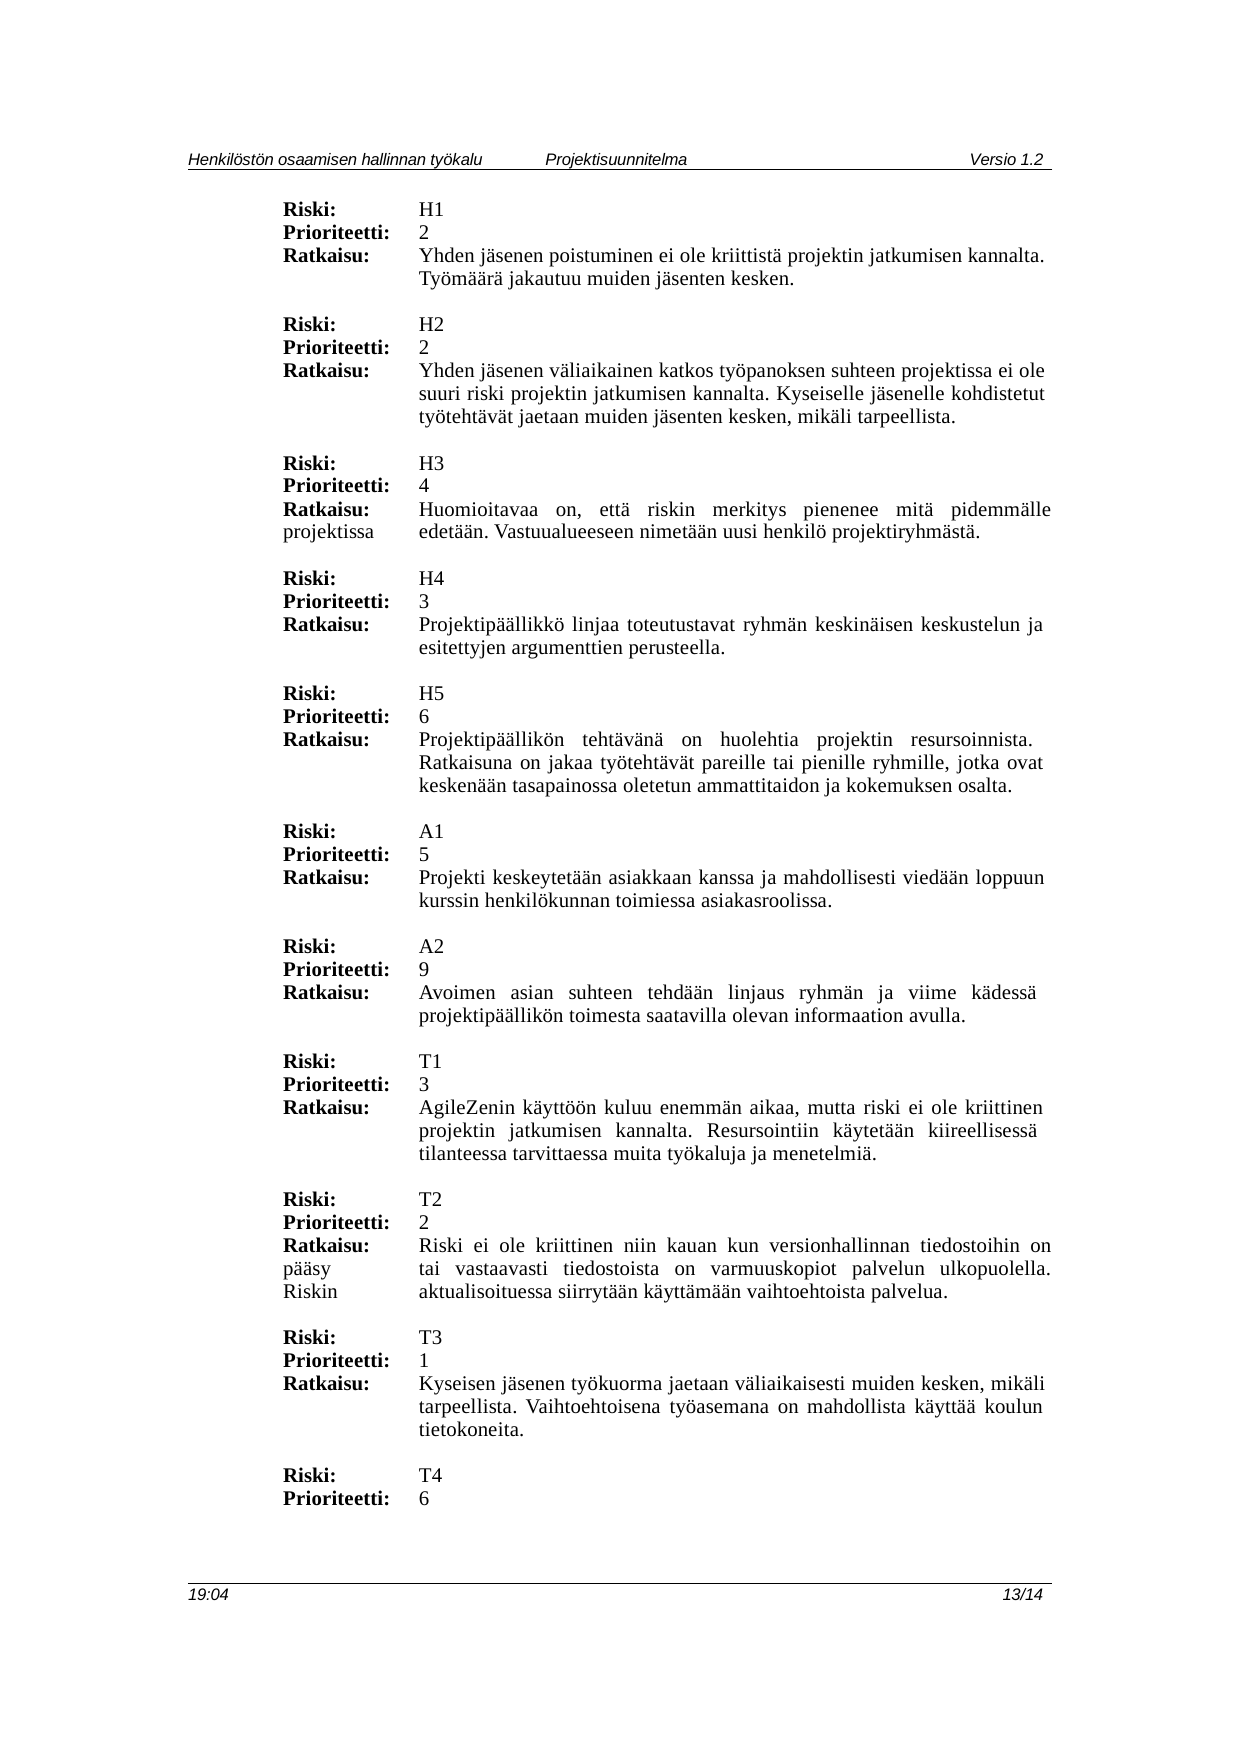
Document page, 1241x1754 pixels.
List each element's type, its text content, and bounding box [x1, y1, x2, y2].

text Prioriteetti: 4 [283, 474, 1052, 497]
text Prioriteetti: 2 [283, 221, 1052, 244]
text Prioriteetti: 6 [283, 704, 1052, 728]
text Riski: T2 [283, 1188, 1052, 1211]
text Prioriteetti: 5 [283, 843, 1052, 866]
text Ratkaisu: Huomioitavaa on, että riskin merkitys pienenee mitä pidemmälle projektissa edetään. Vastuualueeseen nimetään uusi henkilö projektiryhmästä. [283, 497, 1052, 543]
text Ratkaisu: AgileZenin käyttöön kuluu enemmän aikaa, mutta riski ei ole kriittinen projektin jatkumisen kannalta. Resursointiin käytetään kiireellisessä tilanteessa tarvittaessa muita työkaluja ja menetelmiä. [283, 1096, 1052, 1165]
text Riski: T1 [283, 1050, 1052, 1073]
text Ratkaisu: Yhden jäsenen väliaikainen katkos työpanoksen suhteen projektissa ei ole suuri riski projektin jatkumisen kannalta. Kyseiselle jäsenelle kohdistetut työtehtävät jaetaan muiden jäsenten kesken, mikäli tarpeellista. [283, 359, 1052, 428]
text Ratkaisu: Kyseisen jäsenen työkuorma jaetaan väliaikaisesti muiden kesken, mikäli tarpeellista. Vaihtoehtoisena työasemana on mahdollista käyttää koulun tietokoneita. [283, 1372, 1052, 1441]
text Riski: T3 [283, 1326, 1052, 1349]
text Ratkaisu: Avoimen asian suhteen tehdään linjaus ryhmän ja viime kädessä projektipäällikön toimesta saatavilla olevan informaation avulla. [283, 981, 1052, 1027]
text Prioriteetti: 2 [283, 1211, 1052, 1234]
text Riski: H4 [283, 566, 1052, 589]
text Riski: H5 [283, 682, 1052, 704]
text Ratkaisu: Projekti keskeytetään asiakkaan kanssa ja mahdollisesti viedään loppuun kurssin henkilökunnan toimiessa asiakasroolissa. [283, 866, 1052, 912]
text Ratkaisu: Projektipäällikön tehtävänä on huolehtia projektin resursoinnista. Ratkaisuna on jakaa työtehtävät pareille tai pienille ryhmille, jotka ovat keskenään tasapainossa oletetun ammattitaidon ja kokemuksen osalta. [283, 728, 1052, 797]
text Prioriteetti: 3 [283, 589, 1052, 612]
text Prioriteetti: 3 [283, 1073, 1052, 1096]
text Ratkaisu: Riski ei ole kriittinen niin kauan kun versionhallinnan tiedostoihin on pääsy tai vastaavasti tiedostoista on varmuuskopiot palvelun ulkopuolella. Riskin aktualisoituessa siirrytään käyttämään vaihtoehtoista palvelua. [283, 1234, 1052, 1303]
text Prioriteetti: 9 [283, 958, 1052, 981]
text Riski: H2 [283, 313, 1052, 336]
text Riski: H3 [283, 451, 1052, 474]
text Ratkaisu: Yhden jäsenen poistuminen ei ole kriittistä projektin jatkumisen kannalta. Työmäärä jakautuu muiden jäsenten kesken. [283, 244, 1052, 290]
text Riski: A2 [283, 935, 1052, 958]
text Prioriteetti: 6 [283, 1487, 1052, 1510]
text Riski: T4 [283, 1464, 1052, 1487]
text Riski: A1 [283, 820, 1052, 843]
text Prioriteetti: 1 [283, 1349, 1052, 1372]
text Riski: H1 [283, 198, 1052, 221]
text Prioriteetti: 2 [283, 336, 1052, 359]
text Ratkaisu: Projektipäällikkö linjaa toteutustavat ryhmän keskinäisen keskustelun ja esitettyjen argumenttien perusteella. [283, 612, 1052, 658]
